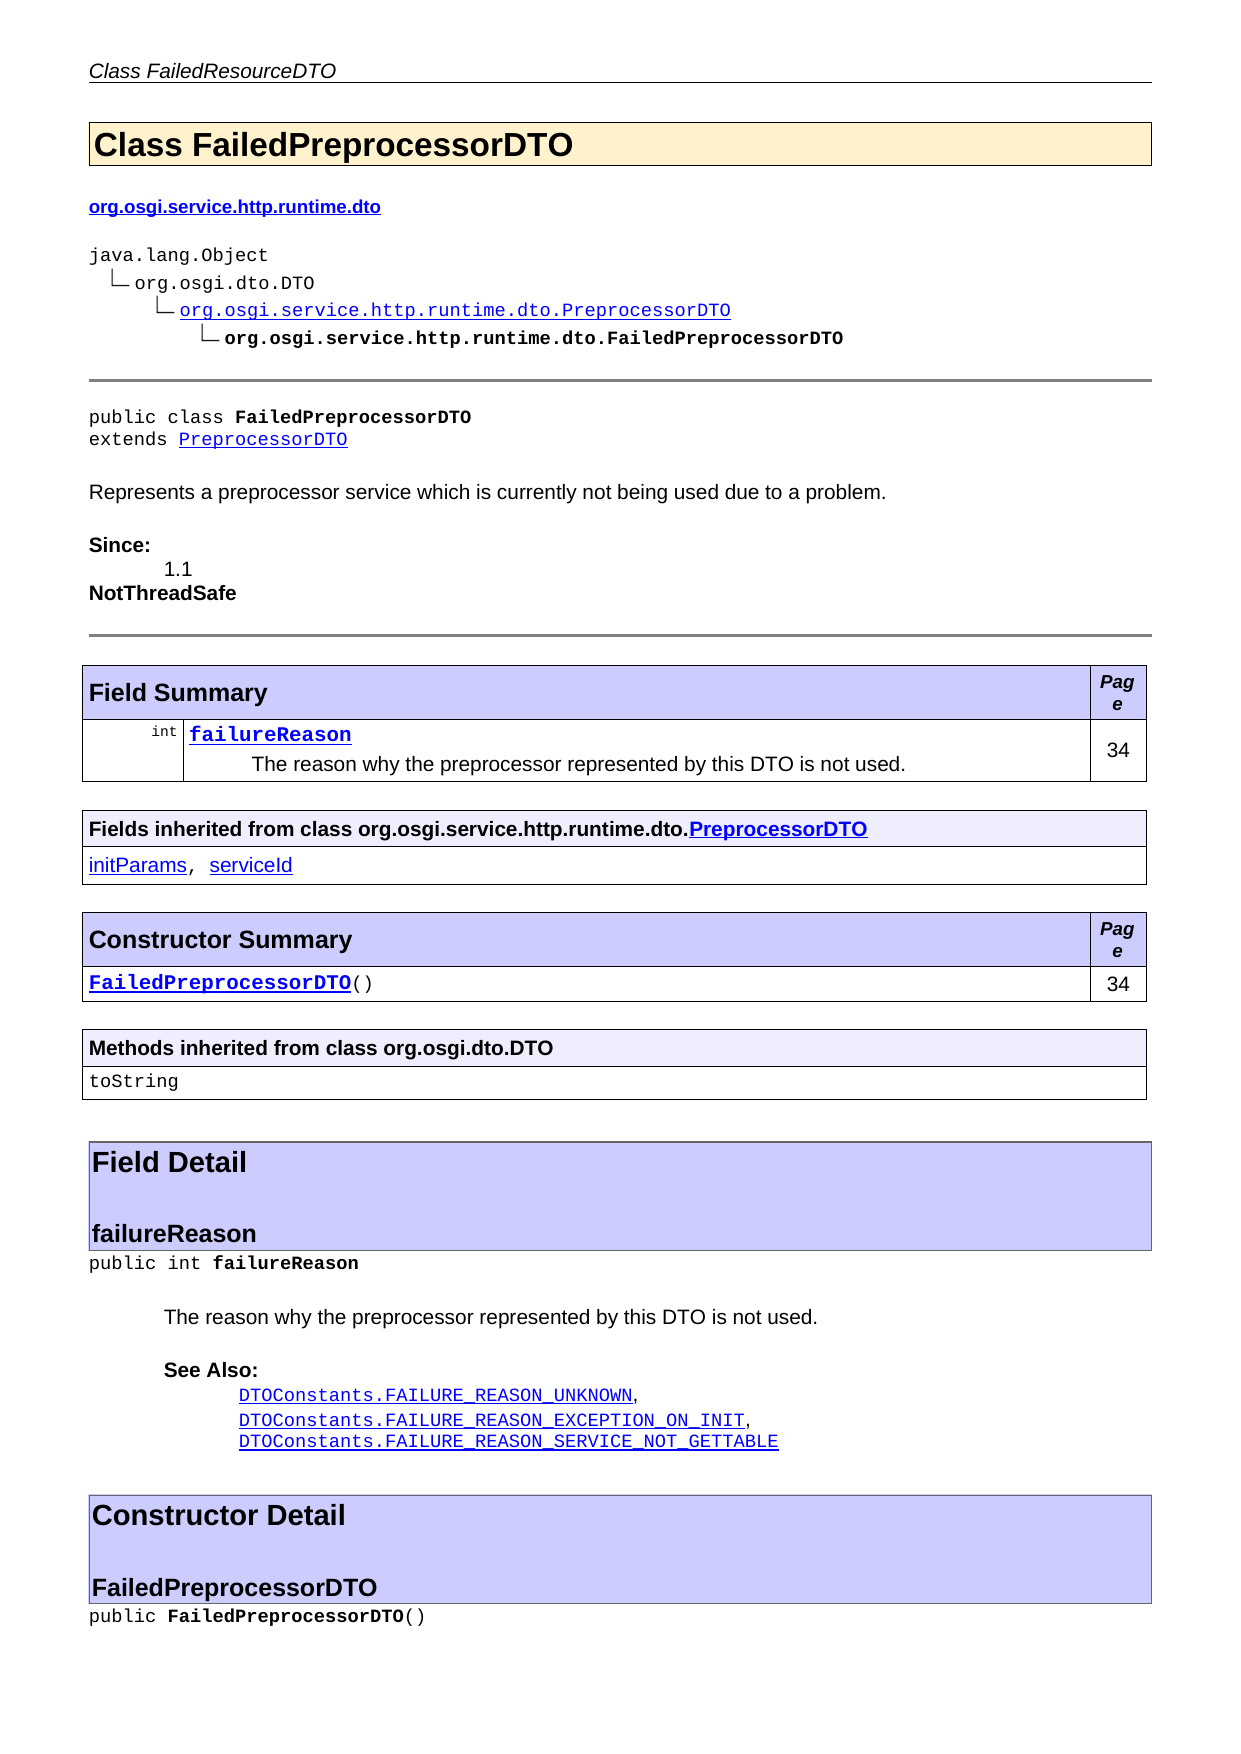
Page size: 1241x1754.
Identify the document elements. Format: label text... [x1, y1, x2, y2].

text java.lang.Object [88, 246, 1152, 267]
text The reason why the preprocessor represented by this DTO is not used. [163, 1304, 1152, 1328]
text public int failureReason [88, 1254, 1152, 1275]
table_cell 34 [1091, 967, 1146, 1001]
subtitle Constructor Detail [90, 1496, 1151, 1531]
table_cell FailedPreprocessorDTO() [83, 967, 1090, 1001]
text org.osgi.dto.DTO [88, 267, 1152, 295]
table_cell toString [83, 1067, 1146, 1099]
table_header Page [1091, 666, 1146, 719]
subtitle FailedPreprocessorDTO [90, 1569, 1151, 1603]
text org.osgi.service.http.runtime.dto.FailedPreprocessorDTO [88, 322, 1152, 350]
text public FailedPreprocessorDTO() [88, 1607, 1152, 1628]
text DTOConstants.FAILURE_REASON_UNKNOWN, DTOConstants.FAILURE_REASON_EXCEPTION_ON_INIT, DTOConstants.FAILURE_REASON_SERVICE_NOT_GETTABLE [238, 1382, 1152, 1453]
picture [111, 267, 135, 290]
text org.osgi.service.http.runtime.dto.PreprocessorDTO [88, 295, 1152, 322]
table_header Field Summary [83, 666, 1090, 719]
subtitle failureReason [90, 1216, 1151, 1250]
subtitle Field Detail [90, 1143, 1151, 1178]
subtitle Class FailedPreprocessorDTO [90, 123, 1151, 165]
table_cell initParams, serviceId [83, 847, 1146, 883]
text public class FailedPreprocessorDTO [88, 408, 1152, 429]
picture [201, 322, 225, 345]
text NotThreadSafe [88, 581, 1152, 605]
table_cell failureReason The reason why the preprocessor represented by this DTO is not used. [184, 720, 1090, 781]
text org.osgi.service.http.runtime.dto [88, 195, 1152, 217]
text Since: [88, 533, 1152, 557]
table_header Constructor Summary [83, 913, 1090, 966]
text 1.1 [163, 557, 1152, 581]
table_header Page [1091, 913, 1146, 966]
text extends PreprocessorDTO [88, 429, 1152, 451]
text Represents a preprocessor service which is currently not being used due to a problem. [88, 480, 1152, 504]
picture [156, 295, 180, 317]
table_header Fields inherited from class org.osgi.service.http.runtime.dto.PreprocessorDTO [83, 811, 1146, 846]
text See Also: [163, 1358, 1152, 1382]
table_cell 34 [1091, 720, 1146, 781]
table_header Methods inherited from class org.osgi.dto.DTO [83, 1030, 1146, 1066]
table_cell int [83, 720, 183, 781]
